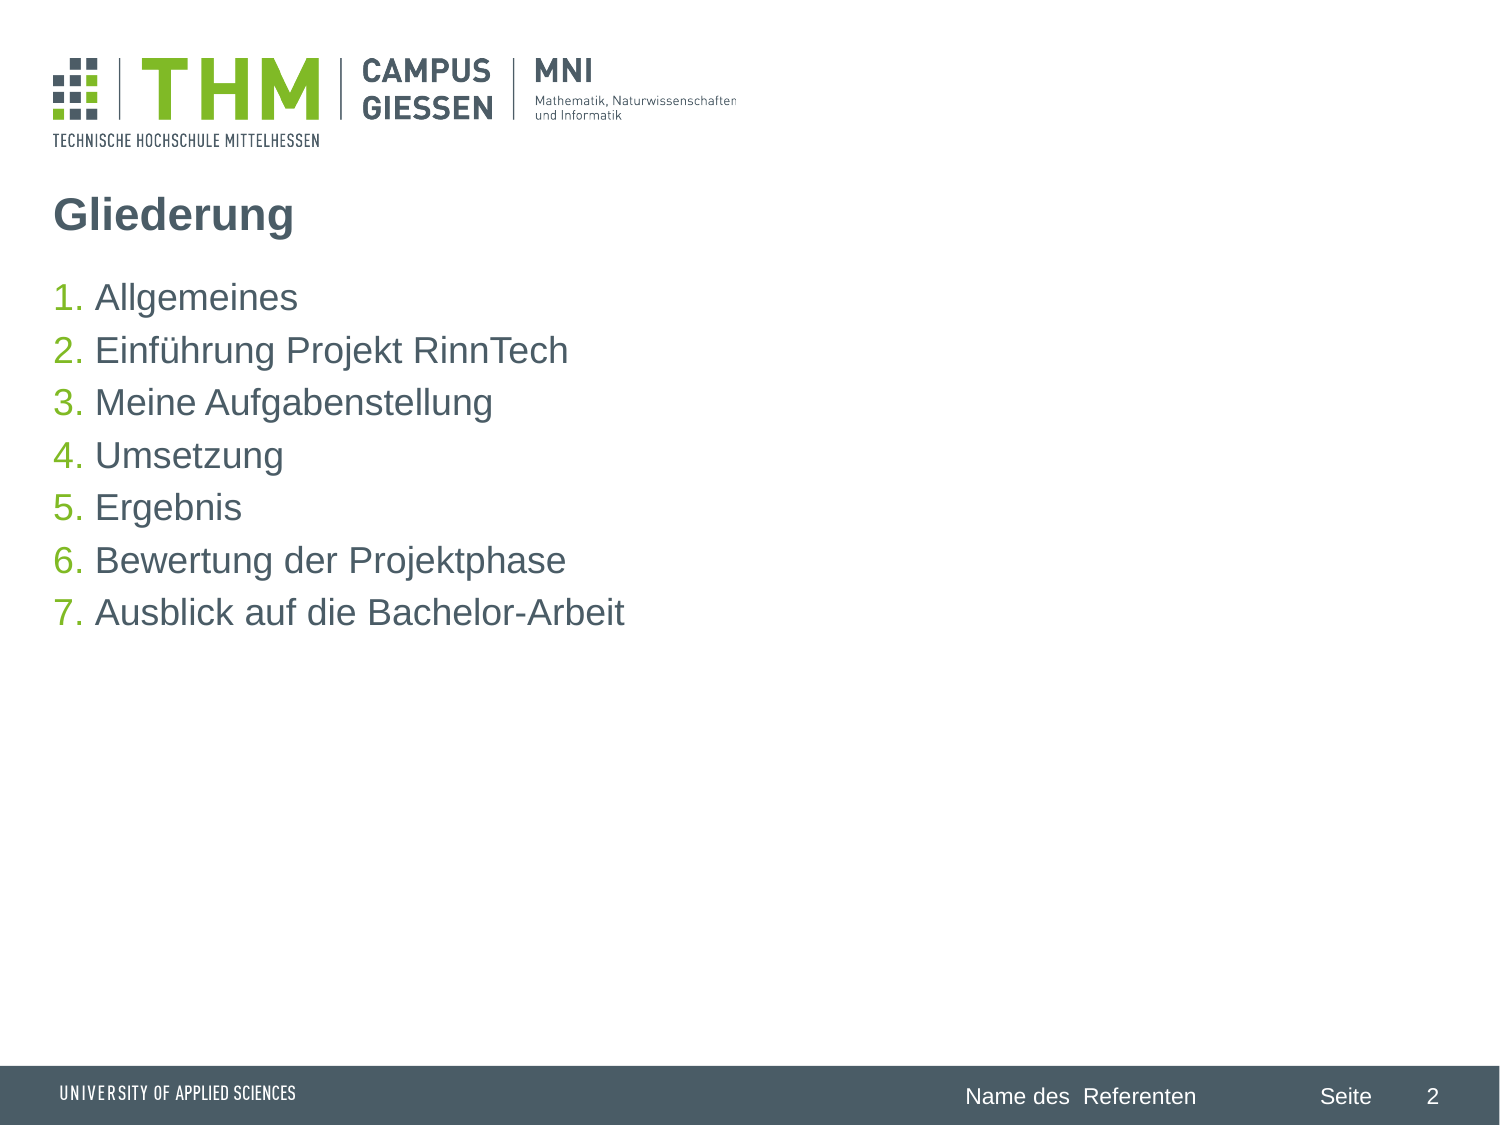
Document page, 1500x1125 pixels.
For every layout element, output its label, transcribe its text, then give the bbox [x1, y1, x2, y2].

title Gliederung [53, 177, 1435, 265]
list Allgemeines Einführung Projekt RinnTech Meine Aufgabenstellung Umsetzung Ergebnis Bewertung der Projektphase Ausblick auf die Bachelor-Arbeit [53, 265, 1436, 1024]
picture [53, 58, 736, 147]
picture [59, 1082, 296, 1104]
slide_number [1376, 1073, 1455, 1118]
